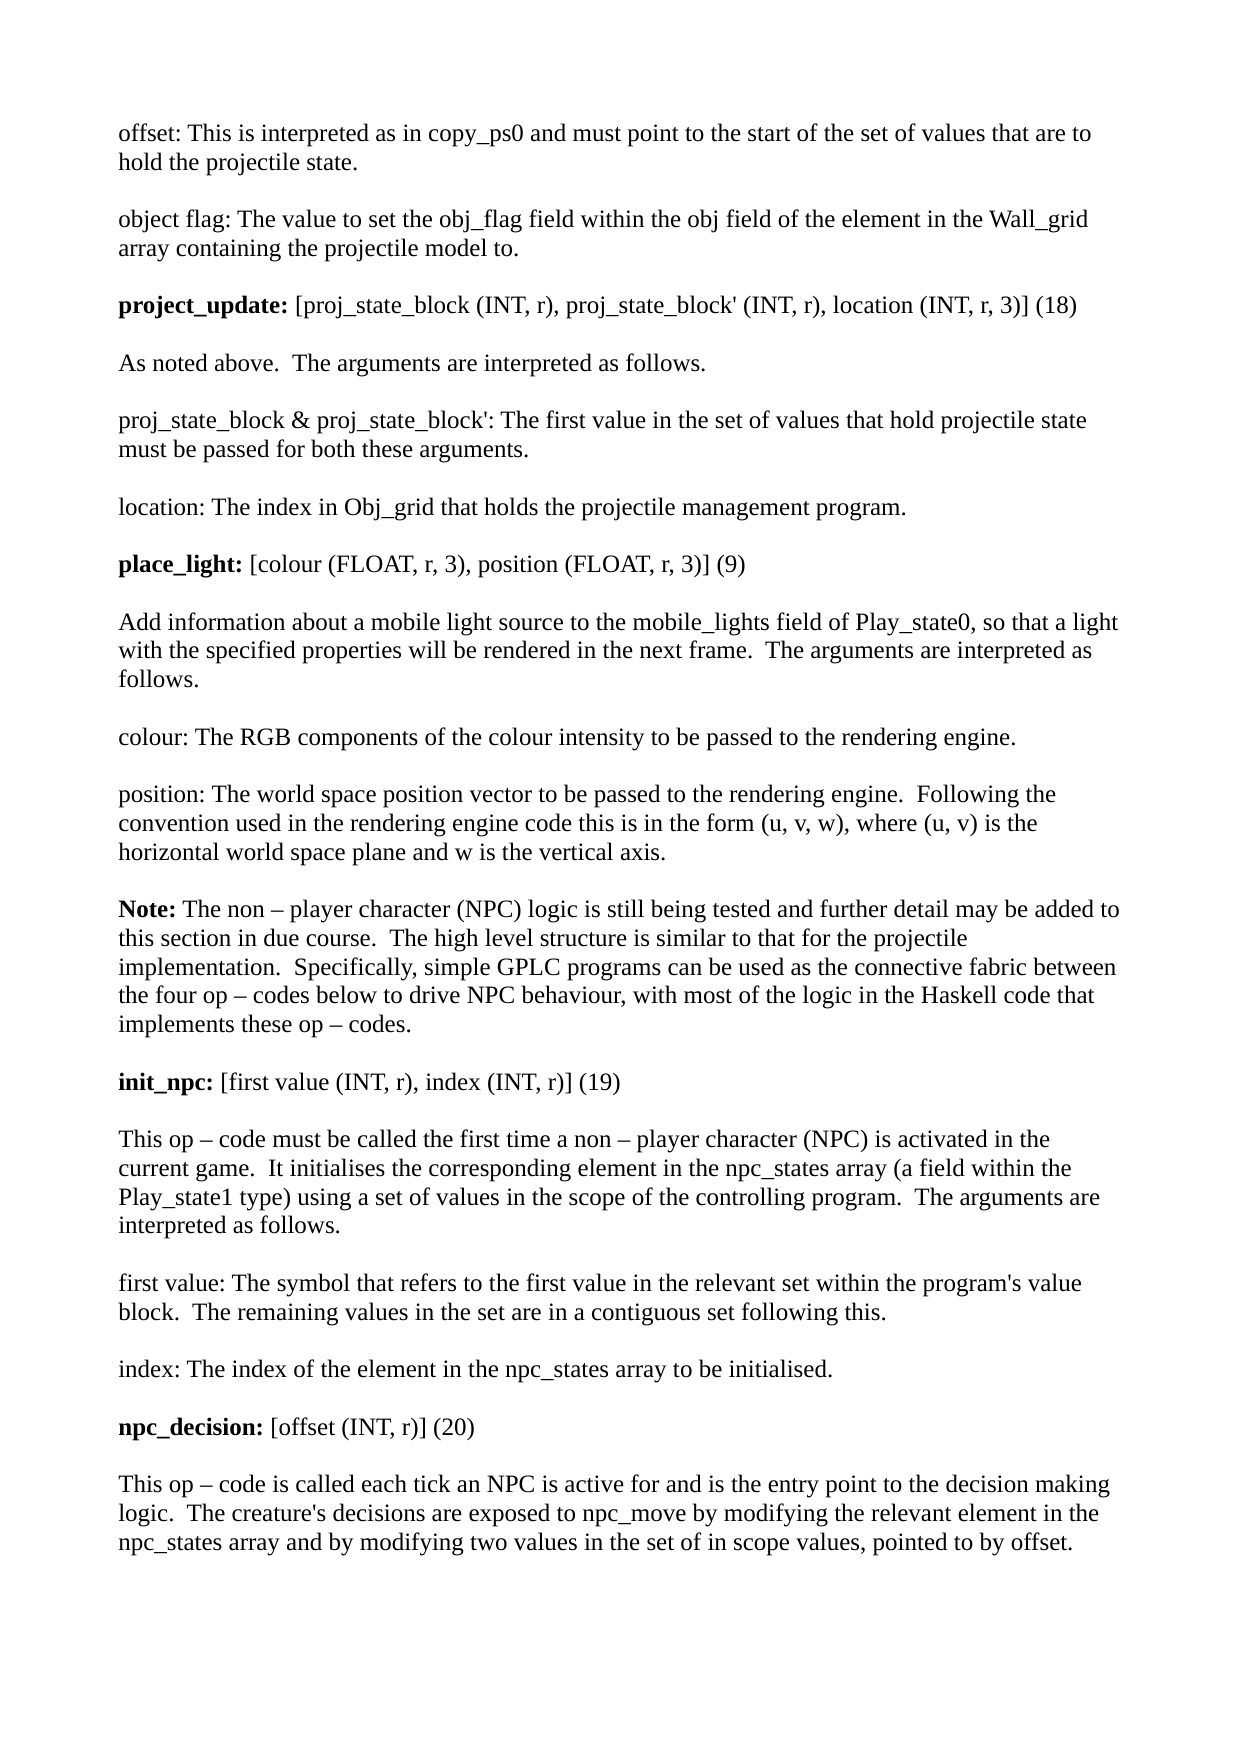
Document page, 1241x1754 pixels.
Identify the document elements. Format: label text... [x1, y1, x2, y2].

text project_update: [proj_state_block (INT, r), proj_state_block' (INT, r), location (INT, r, 3)] (18) [118, 291, 1122, 319]
text Note: The non – player character (NPC) logic is still being tested and further detail may be added to this section in due course. The high level structure is similar to that for the projectile implementation. Specifically, simple GPLC programs can be used as the connective fabric between the four op – codes below to drive NPC behaviour, with most of the logic in the Haskell code that implements these op – codes. [118, 894, 1122, 1038]
text place_light: [colour (FLOAT, r, 3), position (FLOAT, r, 3)] (9) [118, 549, 1122, 578]
text As noted above. The arguments are interpreted as follows. [118, 348, 1122, 377]
text object flag: The value to set the obj_flag field within the obj field of the element in the Wall_grid array containing the projectile model to. [118, 204, 1122, 262]
text init_npc: [first value (INT, r), index (INT, r)] (19) [118, 1067, 1122, 1096]
text colour: The RGB components of the colour intensity to be passed to the rendering engine. [118, 722, 1122, 751]
text proj_state_block & proj_state_block': The first value in the set of values that hold projectile state must be passed for both these arguments. [118, 406, 1122, 463]
text npc_decision: [offset (INT, r)] (20) [118, 1412, 1122, 1441]
text position: The world space position vector to be passed to the rendering engine. Following the convention used in the rendering engine code this is in the form (u, v, w), where (u, v) is the horizontal world space plane and w is the vertical axis. [118, 779, 1122, 866]
text Add information about a mobile light source to the mobile_lights field of Play_state0, so that a light with the specified properties will be rendered in the next frame. The arguments are interpreted as follows. [118, 607, 1122, 693]
text offset: This is interpreted as in copy_ps0 and must point to the start of the set of values that are to hold the projectile state. [118, 118, 1122, 176]
text first value: The symbol that refers to the first value in the relevant set within the program's value block. The remaining values in the set are in a contiguous set following this. [118, 1268, 1122, 1326]
text This op – code must be called the first time a non – player character (NPC) is activated in the current game. It initialises the corresponding element in the npc_states array (a field within the Play_state1 type) using a set of values in the scope of the controlling program. The arguments are interpreted as follows. [118, 1124, 1122, 1239]
text index: The index of the element in the npc_states array to be initialised. [118, 1354, 1122, 1383]
text This op – code is called each tick an NPC is active for and is the entry point to the decision making logic. The creature's decisions are exposed to npc_move by modifying the relevant element in the npc_states array and by modifying two values in the set of in scope values, pointed to by offset. [118, 1469, 1122, 1556]
text location: The index in Obj_grid that holds the projectile management program. [118, 492, 1122, 521]
